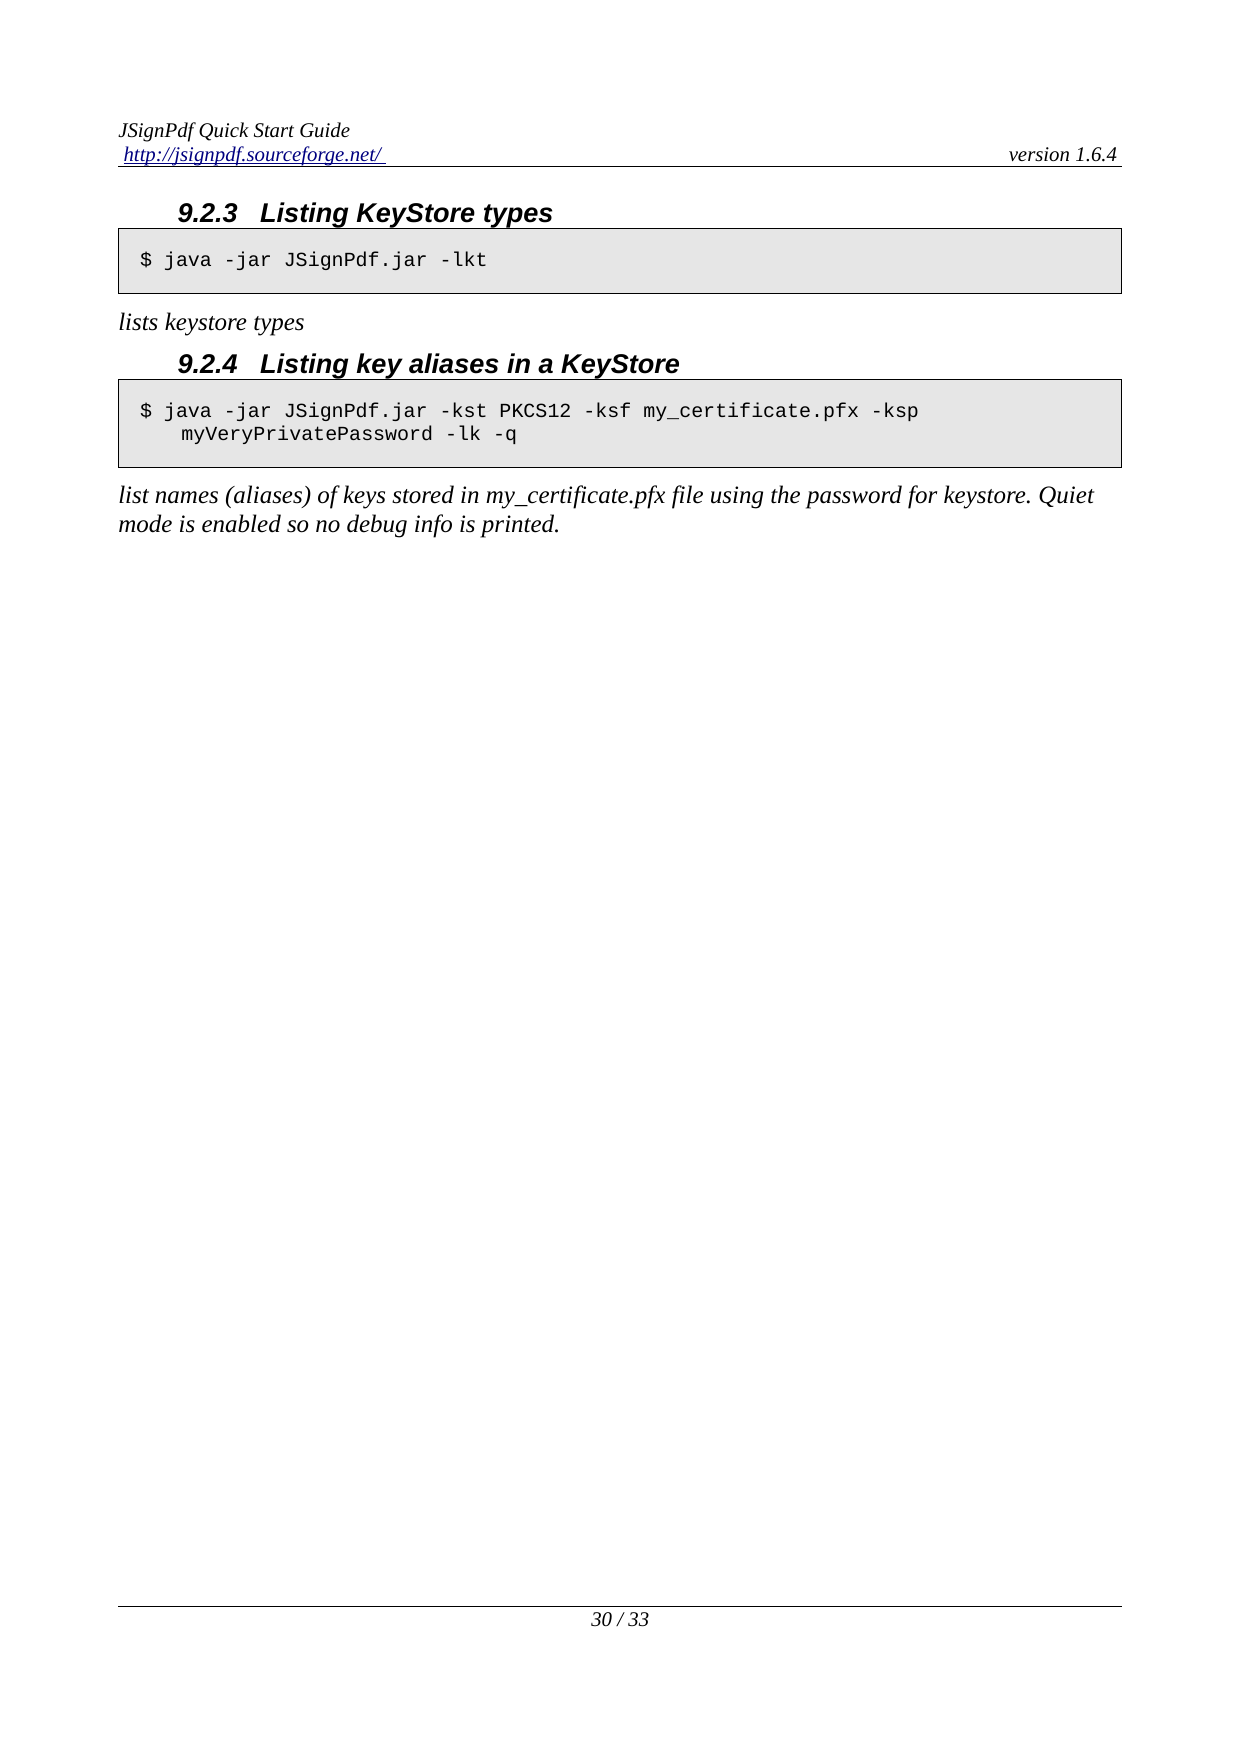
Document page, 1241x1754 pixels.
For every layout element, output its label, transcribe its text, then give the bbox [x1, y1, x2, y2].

subtitle Listing key aliases in a KeyStore [177, 348, 1122, 379]
text list names (aliases) of keys stored in my_certificate.pfx file using the password for keystore. Quiet mode is enabled so no debug info is printed. [118, 480, 1122, 538]
text $ java -jar JSignPdf.jar -kst PKCS12 -ksf my_certificate.pfx -ksp myVeryPrivatePassword -lk -q [119, 380, 1121, 467]
text lists keystore types [118, 307, 1122, 335]
subtitle Listing KeyStore types [177, 197, 1122, 228]
text $ java -jar JSignPdf.jar -lkt [119, 229, 1121, 293]
